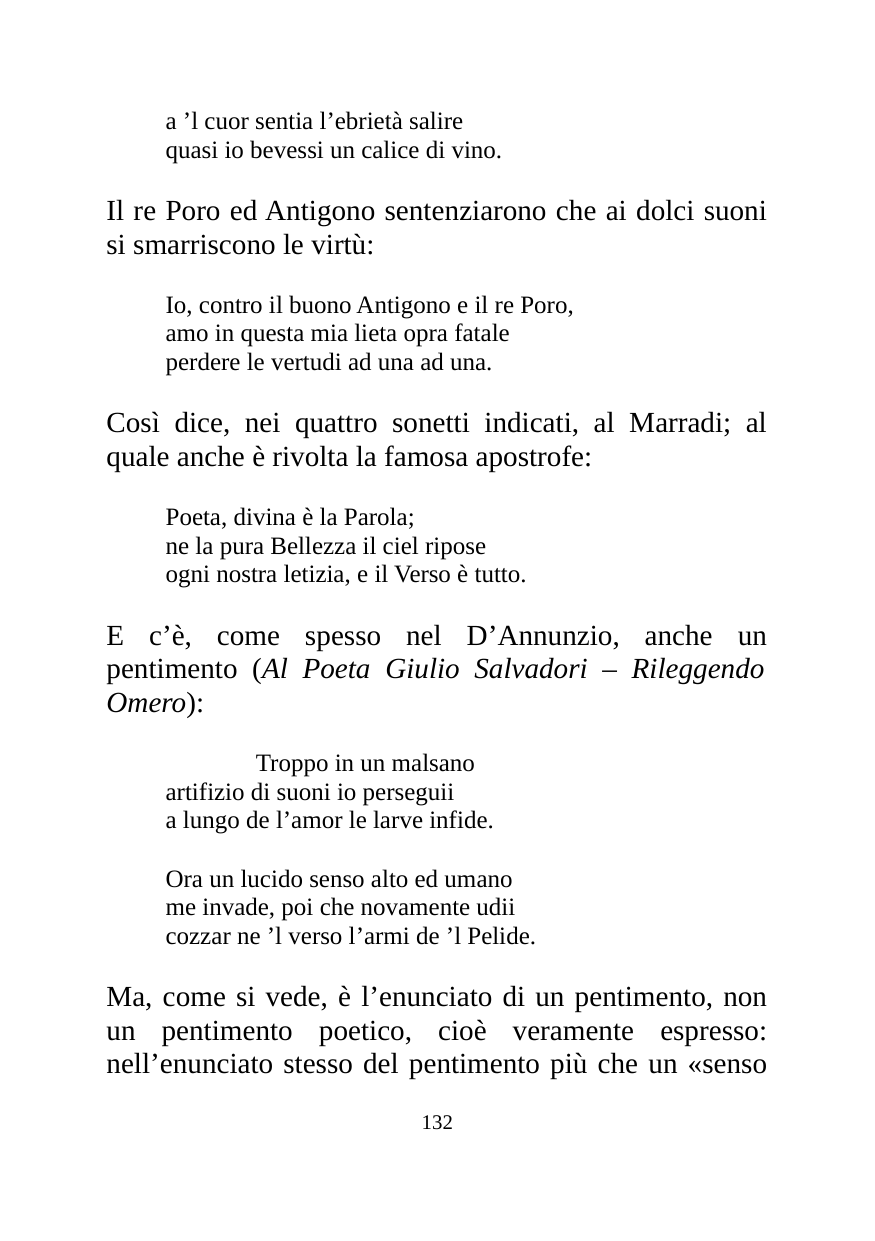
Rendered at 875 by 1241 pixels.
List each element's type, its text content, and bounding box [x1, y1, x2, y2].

text Il re Poro ed Antigono sentenziarono che ai dolci suoni si smarriscono le virtù: [106, 193, 768, 260]
text Poeta, divina è la Parola; ne la pura Bellezza il ciel ripose ogni nostra letizia, e il Verso è tutto. [165, 502, 768, 588]
text Ora un lucido senso alto ed umano me invade, poi che novamente udii cozzar ne ’l verso l’armi de ’l Pelide. [165, 864, 768, 950]
text a ’l cuor sentia l’ebrietà salire quasi io bevessi un calice di vino. [165, 106, 768, 164]
text Io, contro il buono Antigono e il re Poro, amo in questa mia lieta opra fatale perdere le vertudi ad una ad una. [165, 290, 768, 376]
text Troppo in un malsano artifizio di suoni io perseguii a lungo de l’amor le larve infide. [165, 748, 768, 834]
text Così dice, nei quattro sonetti indicati, al Marradi; al quale anche è rivolta la famosa apostrofe: [106, 406, 768, 473]
text E c’è, come spesso nel D’Annunzio, anche un pentimento (Al Poeta Giulio Salvadori – Rileggendo Omero): [106, 618, 768, 718]
text Ma, come si vede, è l’enunciato di un pentimento, non un pentimento poetico, cioè veramente espresso: nell’enunciato stesso del pentimento più che un «senso [106, 979, 768, 1080]
